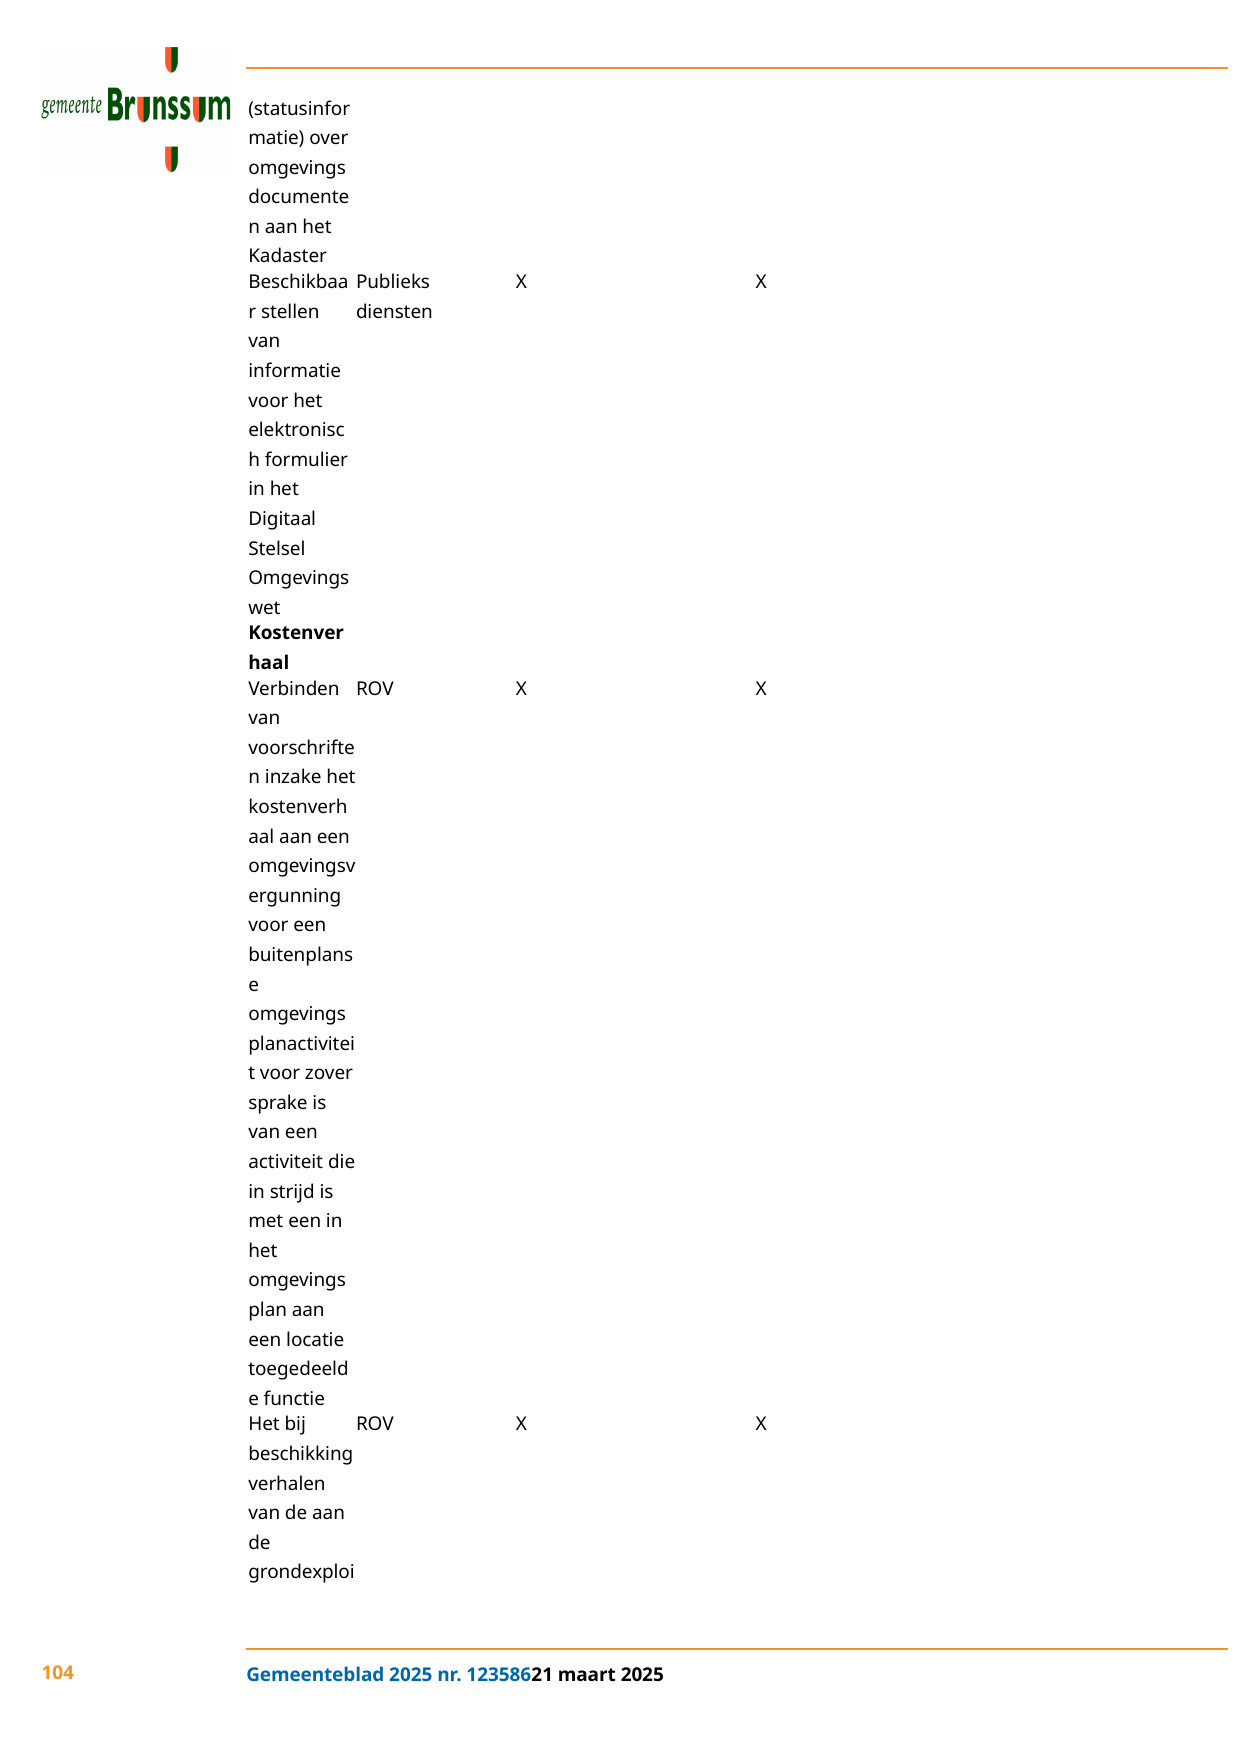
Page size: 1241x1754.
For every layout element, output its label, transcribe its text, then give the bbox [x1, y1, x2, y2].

table_cell X [755, 675, 835, 1411]
table_cell [516, 620, 596, 675]
table_cell X [516, 1411, 596, 1584]
table_cell ROV [356, 1411, 436, 1584]
table_cell [755, 95, 835, 268]
table_cell [995, 1411, 1152, 1584]
table_cell [675, 675, 755, 1411]
table_cell [835, 620, 915, 675]
table_cell [436, 1411, 516, 1584]
table_cell [596, 269, 675, 619]
picture [41, 47, 231, 172]
table_cell [596, 95, 675, 268]
table_cell [915, 620, 995, 675]
table_cell [835, 1411, 915, 1584]
table_cell X [516, 675, 596, 1411]
table_cell [915, 269, 995, 619]
table_cell [436, 620, 516, 675]
table_cell [835, 95, 915, 268]
table_cell ROV [356, 675, 436, 1411]
table_cell [436, 95, 516, 268]
table_cell [675, 269, 755, 619]
table_cell [675, 95, 755, 268]
table_cell [436, 675, 516, 1411]
table_cell [915, 675, 995, 1411]
table_cell Beschikbaar stellen van informatie voor het elektronisch formulier in het Digitaal Stelsel Omgevingswet [248, 269, 356, 619]
table_cell [915, 95, 995, 268]
table_cell [596, 1411, 675, 1584]
table_cell [675, 620, 755, 675]
table_cell [436, 269, 516, 619]
table_cell (statusinformatie) over omgevingsdocumenten aan het Kadaster [248, 95, 356, 268]
table_cell [995, 620, 1152, 675]
table_cell [516, 95, 596, 268]
table_cell Kostenverhaal [248, 620, 356, 675]
table_cell [995, 675, 1152, 1411]
table_cell X [755, 1411, 835, 1584]
table_cell [356, 620, 436, 675]
table_cell X [755, 269, 835, 619]
table_cell [596, 675, 675, 1411]
table_cell [675, 1411, 755, 1584]
table_cell [596, 620, 675, 675]
table_cell [835, 675, 915, 1411]
table_cell [835, 269, 915, 619]
table_cell Publieksdiensten [356, 269, 436, 619]
table_cell X [516, 269, 596, 619]
table_cell Het bij beschikking verhalen van de aan de grondexploi [248, 1411, 356, 1584]
table_cell [915, 1411, 995, 1584]
table_cell [755, 620, 835, 675]
table_cell [356, 95, 436, 268]
table_cell [995, 95, 1152, 268]
table_cell [995, 269, 1152, 619]
table_cell Verbinden van voorschriften inzake het kostenverhaal aan een omgevingsvergunning voor een buitenplanse omgevingsplanactiviteit voor zover sprake is van een activiteit die in strijd is met een in het omgevingsplan aan een locatie toegedeelde functie [248, 675, 356, 1411]
